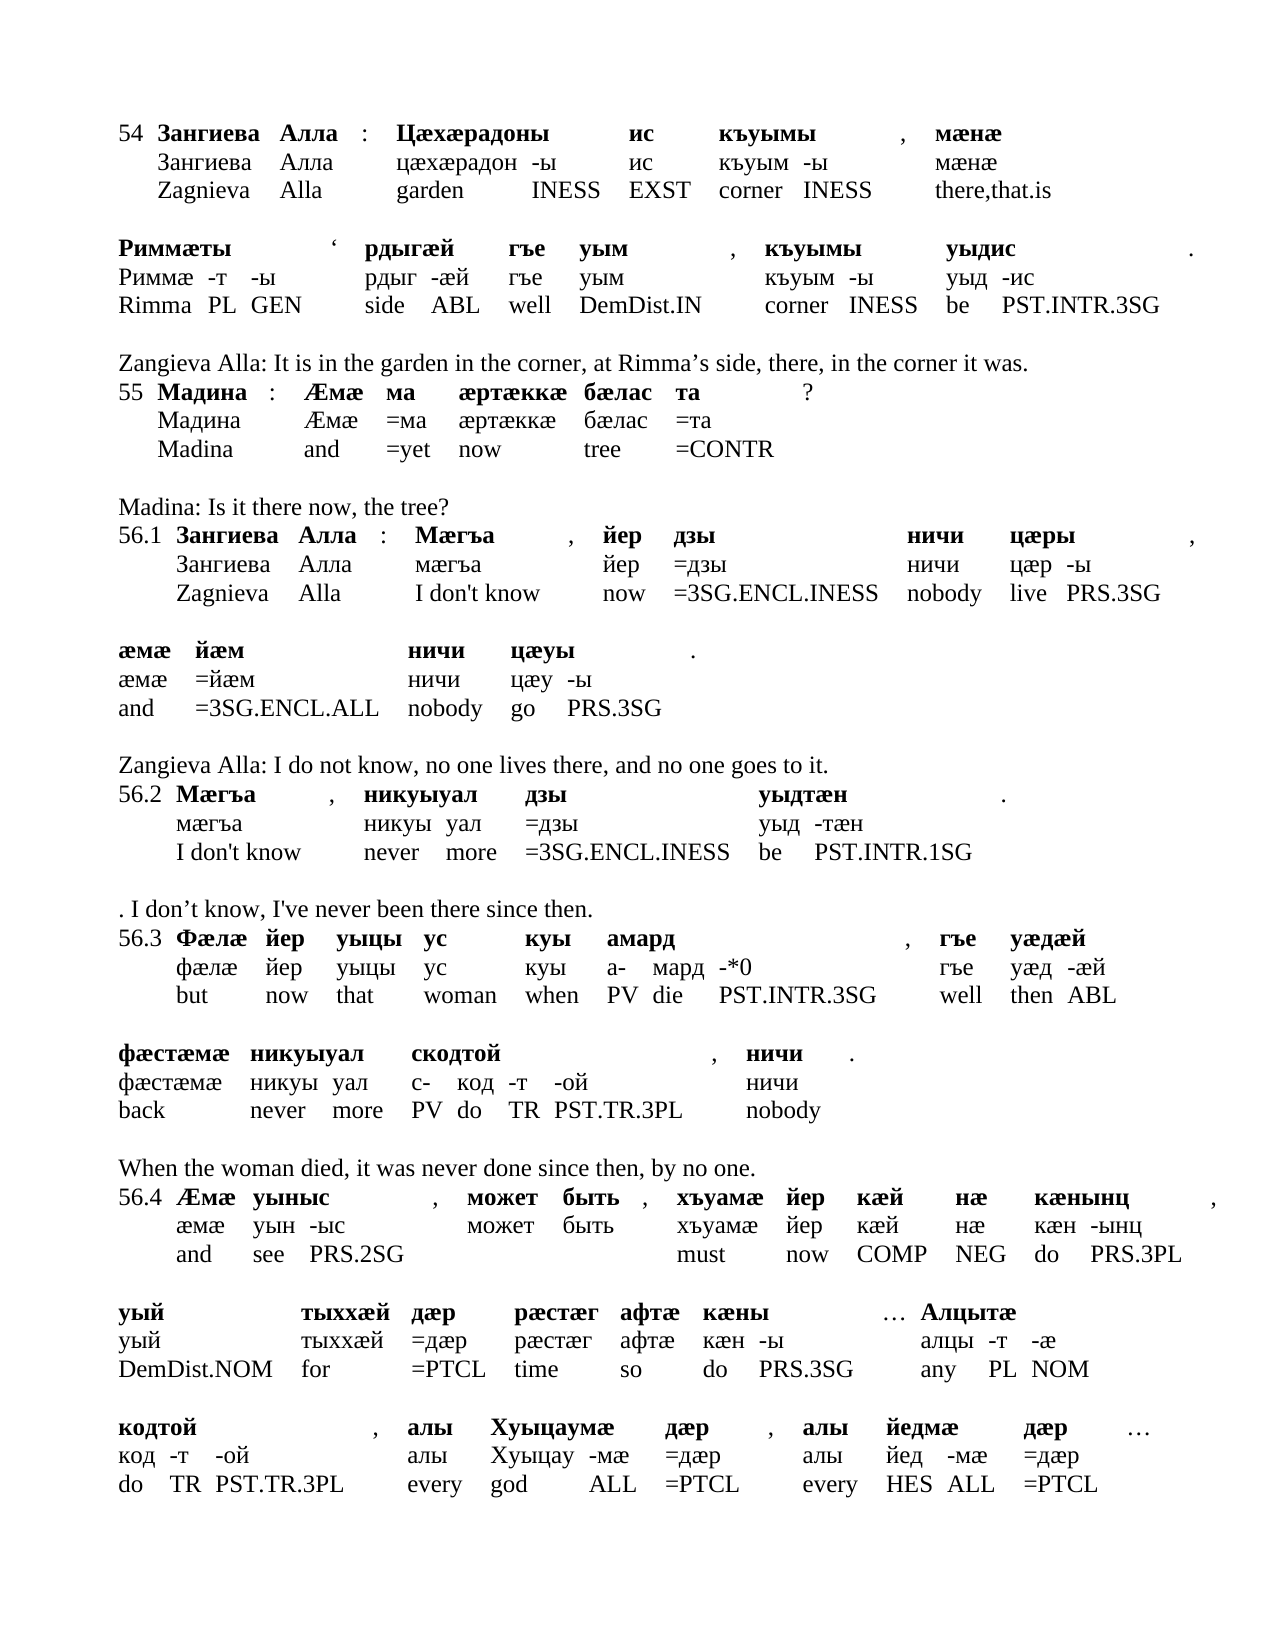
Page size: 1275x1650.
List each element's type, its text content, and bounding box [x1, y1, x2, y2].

text TR [508, 1096, 540, 1124]
text алы [407, 1412, 476, 1441]
text do [118, 1469, 156, 1498]
text къуымы [719, 118, 886, 147]
text нæ [955, 1211, 1007, 1239]
text алы [802, 1412, 872, 1441]
text =3SG.ENCL.ALL [195, 693, 380, 722]
text . [1188, 233, 1209, 262]
text tree [584, 434, 648, 463]
text Алцытæ [920, 1297, 1103, 1326]
text -т [208, 262, 237, 291]
text =3SG.ENCL.INESS [525, 837, 731, 866]
text Zagnieva [157, 176, 252, 204]
text Алла [298, 549, 352, 578]
text be [946, 291, 988, 319]
text , [642, 1182, 663, 1211]
text -æй [431, 262, 481, 291]
text do [1034, 1239, 1076, 1268]
text цæу [510, 664, 553, 693]
text ис [628, 118, 705, 147]
text йер [786, 1182, 843, 1211]
text , [768, 1412, 789, 1441]
text , [711, 1038, 732, 1067]
text side [364, 291, 417, 319]
text кæй [857, 1211, 927, 1239]
text =CONTR [675, 434, 774, 463]
text never [250, 1096, 318, 1124]
text any [920, 1354, 974, 1383]
text : [361, 118, 382, 147]
text Зангиева [176, 521, 284, 549]
text -ы [803, 147, 872, 176]
text Rimma [118, 291, 194, 319]
text COMP [857, 1239, 927, 1268]
text уыцы [336, 923, 409, 952]
text TR [169, 1469, 201, 1498]
text дæр [411, 1297, 500, 1326]
text I don't know [415, 578, 540, 607]
text -ой [554, 1067, 683, 1096]
text -тæн [814, 808, 973, 837]
text PRS.3SG [567, 693, 662, 722]
text ус [423, 952, 497, 981]
text . [1000, 779, 1021, 808]
text Madina: Is it there now, the tree? [118, 492, 1249, 521]
text When the woman died, it was never done since then, by no one. [118, 1153, 1249, 1182]
text ничи [746, 1067, 821, 1096]
text time [514, 1354, 592, 1383]
text HES [886, 1469, 933, 1498]
text хъуамæ [677, 1211, 758, 1239]
text рдыгæй [364, 233, 494, 262]
text , [329, 779, 350, 808]
text амард [607, 923, 891, 952]
text NOM [1031, 1354, 1089, 1383]
text может [467, 1211, 534, 1239]
text -т [169, 1441, 201, 1469]
text гъе [508, 262, 551, 291]
text well [508, 291, 551, 319]
text Madina [157, 434, 241, 463]
text DemDist.IN [579, 291, 702, 319]
text ничи [746, 1038, 835, 1067]
text мард [652, 952, 705, 981]
text никуыуал [363, 779, 511, 808]
text уым [579, 233, 716, 262]
text PRS.2SG [309, 1239, 404, 1268]
text мæнæ [935, 118, 1065, 147]
text скодтой [411, 1038, 697, 1067]
text =дæр [1023, 1441, 1098, 1469]
text 56.3 [118, 923, 162, 952]
text Зангиева [157, 147, 252, 176]
text быть [562, 1182, 628, 1211]
text for [301, 1354, 384, 1383]
text ничи [907, 521, 996, 549]
text =та [675, 406, 774, 434]
text INESS [803, 176, 872, 204]
text Мæгъа [176, 779, 315, 808]
text Алла [298, 521, 366, 549]
text , [730, 233, 751, 262]
text nobody [907, 578, 982, 607]
text PRS.3PL [1090, 1239, 1183, 1268]
text Фæлæ [176, 923, 252, 952]
text do [703, 1354, 745, 1383]
text and [176, 1239, 225, 1268]
text and [118, 693, 167, 722]
text PV [607, 981, 639, 1009]
text Æмæ [303, 406, 358, 434]
text может [467, 1182, 548, 1211]
text къуым [719, 147, 789, 176]
text гъе [508, 233, 565, 262]
text -*0 [718, 952, 877, 981]
text с- [411, 1067, 443, 1096]
text фæстæмæ [118, 1038, 236, 1067]
text =йæм [195, 664, 380, 693]
text there,that.is [935, 176, 1052, 204]
text гъе [939, 923, 996, 952]
text so [620, 1354, 675, 1383]
text , [904, 923, 926, 952]
text цæр [1009, 549, 1052, 578]
text -æй [1067, 952, 1117, 981]
text every [802, 1469, 858, 1498]
text дзы [673, 521, 893, 549]
text Алла [279, 147, 334, 176]
text æмæ [176, 1211, 225, 1239]
text йер [603, 549, 646, 578]
text . [848, 1038, 869, 1067]
text Хуыцаумæ [490, 1412, 651, 1441]
text now [603, 578, 646, 607]
text ничи [408, 664, 483, 693]
text that [336, 981, 396, 1009]
text now [265, 981, 308, 1009]
text уын [253, 1211, 295, 1239]
text мæгъа [176, 808, 301, 837]
text back [118, 1096, 222, 1124]
text PST.TR.3PL [215, 1469, 344, 1498]
text . [690, 636, 711, 664]
text гъе [939, 952, 982, 981]
text PL [988, 1354, 1017, 1383]
text 54 [118, 118, 143, 147]
text god [490, 1469, 575, 1498]
text алы [407, 1441, 463, 1469]
text Зангиева [176, 549, 271, 578]
text more [332, 1096, 383, 1124]
text ALL [947, 1469, 996, 1498]
text кæн [1034, 1211, 1076, 1239]
text garden [396, 176, 518, 204]
text . I don’t know, I've never been there since then. [118, 894, 1249, 923]
text код [118, 1441, 156, 1469]
text йæм [195, 636, 394, 664]
text Алла [279, 118, 347, 147]
text =3SG.ENCL.INESS [673, 578, 879, 607]
text , [900, 118, 921, 147]
text уыцы [336, 952, 396, 981]
text Цæхæрадоны [396, 118, 615, 147]
text афтæ [620, 1326, 675, 1354]
text EXST [628, 176, 691, 204]
text , [1189, 521, 1210, 549]
text никуы [250, 1067, 318, 1096]
text go [510, 693, 553, 722]
text æмæ [118, 636, 181, 664]
text уый [118, 1297, 287, 1326]
text … [882, 1297, 907, 1326]
text more [446, 837, 497, 866]
text 56.1 [118, 521, 162, 549]
text дзы [525, 779, 744, 808]
text фæлæ [176, 952, 238, 981]
text woman [423, 981, 497, 1009]
text дæр [665, 1412, 754, 1441]
text INESS [848, 291, 918, 319]
text , [372, 1412, 393, 1441]
text никуы [363, 808, 432, 837]
text =ма [386, 406, 431, 434]
text ничи [907, 549, 982, 578]
text , [568, 521, 589, 549]
text DemDist.NOM [118, 1354, 273, 1383]
text алы [802, 1441, 858, 1469]
text -ы [1066, 549, 1161, 578]
text must [677, 1239, 758, 1268]
text PV [411, 1096, 443, 1124]
text -ы [848, 262, 918, 291]
text йер [603, 521, 659, 549]
text ‘ [330, 233, 351, 262]
text алцы [920, 1326, 974, 1354]
text никуыуал [250, 1038, 397, 1067]
text -мæ [588, 1441, 637, 1469]
text мæнæ [935, 147, 1052, 176]
text æртæккæ [458, 377, 570, 406]
text 55 [118, 377, 143, 406]
text уыд [946, 262, 988, 291]
text ис [628, 147, 691, 176]
text , [1210, 1182, 1231, 1211]
text : [380, 521, 401, 549]
text кæй [857, 1182, 941, 1211]
text кæны [703, 1297, 868, 1326]
text куы [525, 952, 579, 981]
text then [1010, 981, 1053, 1009]
text уыдтæн [758, 779, 987, 808]
text PL [208, 291, 237, 319]
text ALL [588, 1469, 637, 1498]
text -ыс [309, 1211, 404, 1239]
text -ы [251, 262, 302, 291]
text but [176, 981, 238, 1009]
text код [457, 1067, 494, 1096]
text йедмæ [886, 1412, 1009, 1441]
text бæлас [584, 406, 648, 434]
text а- [607, 952, 639, 981]
text =дæр [665, 1441, 740, 1469]
text уый [118, 1326, 273, 1354]
text corner [764, 291, 835, 319]
text уым [579, 262, 702, 291]
text къуым [764, 262, 835, 291]
text Риммæ [118, 262, 194, 291]
text PRS.3SG [1066, 578, 1161, 607]
text рæстæг [514, 1326, 592, 1354]
text =дæр [411, 1326, 487, 1354]
text =PTCL [411, 1354, 487, 1383]
text æртæккæ [458, 406, 556, 434]
text ничи [408, 636, 497, 664]
text æмæ [118, 664, 167, 693]
text та [675, 377, 788, 406]
text corner [719, 176, 789, 204]
text кæн [703, 1326, 745, 1354]
text =PTCL [1023, 1469, 1098, 1498]
text -ой [215, 1441, 344, 1469]
text Zangieva Alla: It is in the garden in the corner, at Rimma’s side, there, in the corner it was. [118, 348, 1249, 377]
text be [758, 837, 800, 866]
text =PTCL [665, 1469, 740, 1498]
text бæлас [584, 377, 662, 406]
text цæры [1009, 521, 1175, 549]
text тыххæй [301, 1326, 384, 1354]
text фæстæмæ [118, 1067, 222, 1096]
text кодтой [118, 1412, 358, 1441]
text =yet [386, 434, 431, 463]
text NEG [955, 1239, 1007, 1268]
text Мæгъа [415, 521, 554, 549]
text now [458, 434, 556, 463]
text уæдæй [1010, 923, 1131, 952]
text -ы [567, 664, 662, 693]
text Æмæ [176, 1182, 239, 1211]
text live [1009, 578, 1052, 607]
text -мæ [947, 1441, 996, 1469]
text GEN [251, 291, 302, 319]
text -т [988, 1326, 1017, 1354]
text рæстæг [514, 1297, 606, 1326]
text -æ [1031, 1326, 1089, 1354]
text see [253, 1239, 295, 1268]
text nobody [746, 1096, 821, 1124]
text йед [886, 1441, 933, 1469]
text афтæ [620, 1297, 689, 1326]
text уыдис [946, 233, 1174, 262]
text цæхæрадон [396, 147, 518, 176]
text ма [386, 377, 444, 406]
text Alla [279, 176, 334, 204]
text уæд [1010, 952, 1053, 981]
text well [939, 981, 982, 1009]
text уыныс [253, 1182, 418, 1211]
text куы [525, 923, 593, 952]
text never [363, 837, 432, 866]
text Zagnieva [176, 578, 271, 607]
text Zangieva Alla: I do not know, no one lives there, and no one goes to it. [118, 751, 1249, 779]
text I don't know [176, 837, 301, 866]
text нæ [955, 1182, 1020, 1211]
text PST.INTR.3SG [1002, 291, 1160, 319]
text PST.INTR.3SG [718, 981, 877, 1009]
text -ы [759, 1326, 854, 1354]
text хъуамæ [677, 1182, 772, 1211]
text уал [332, 1067, 383, 1096]
text … [1126, 1412, 1151, 1441]
text ? [802, 377, 823, 406]
text -ис [1002, 262, 1160, 291]
text ABL [1067, 981, 1117, 1009]
text die [652, 981, 705, 1009]
text =дзы [525, 808, 731, 837]
text йер [265, 923, 322, 952]
text 56.2 [118, 779, 162, 808]
text йер [786, 1211, 829, 1239]
text Хуыцау [490, 1441, 575, 1469]
text Æмæ [303, 377, 372, 406]
text мæгъа [415, 549, 540, 578]
text Мадина [157, 377, 255, 406]
text дæр [1023, 1412, 1112, 1441]
text ус [423, 923, 511, 952]
text do [457, 1096, 494, 1124]
text every [407, 1469, 463, 1498]
text : [269, 377, 290, 406]
text йер [265, 952, 308, 981]
text ABL [431, 291, 481, 319]
text Alla [298, 578, 352, 607]
text цæуы [510, 636, 676, 664]
text Мадина [157, 406, 241, 434]
text быть [562, 1211, 614, 1239]
text PST.TR.3PL [554, 1096, 683, 1124]
text , [432, 1182, 453, 1211]
text кæнынц [1034, 1182, 1197, 1211]
text къуымы [764, 233, 932, 262]
text рдыг [364, 262, 417, 291]
text =дзы [673, 549, 879, 578]
text уыд [758, 808, 800, 837]
text nobody [408, 693, 483, 722]
text 56.4 [118, 1182, 162, 1211]
text PST.INTR.1SG [814, 837, 973, 866]
text -т [508, 1067, 540, 1096]
text now [786, 1239, 829, 1268]
text PRS.3SG [759, 1354, 854, 1383]
text and [303, 434, 358, 463]
text INESS [531, 176, 601, 204]
text -ы [531, 147, 601, 176]
text -ынц [1090, 1211, 1183, 1239]
text Риммæты [118, 233, 316, 262]
text уал [446, 808, 497, 837]
text тыххæй [301, 1297, 397, 1326]
text when [525, 981, 579, 1009]
text Зангиева [157, 118, 266, 147]
